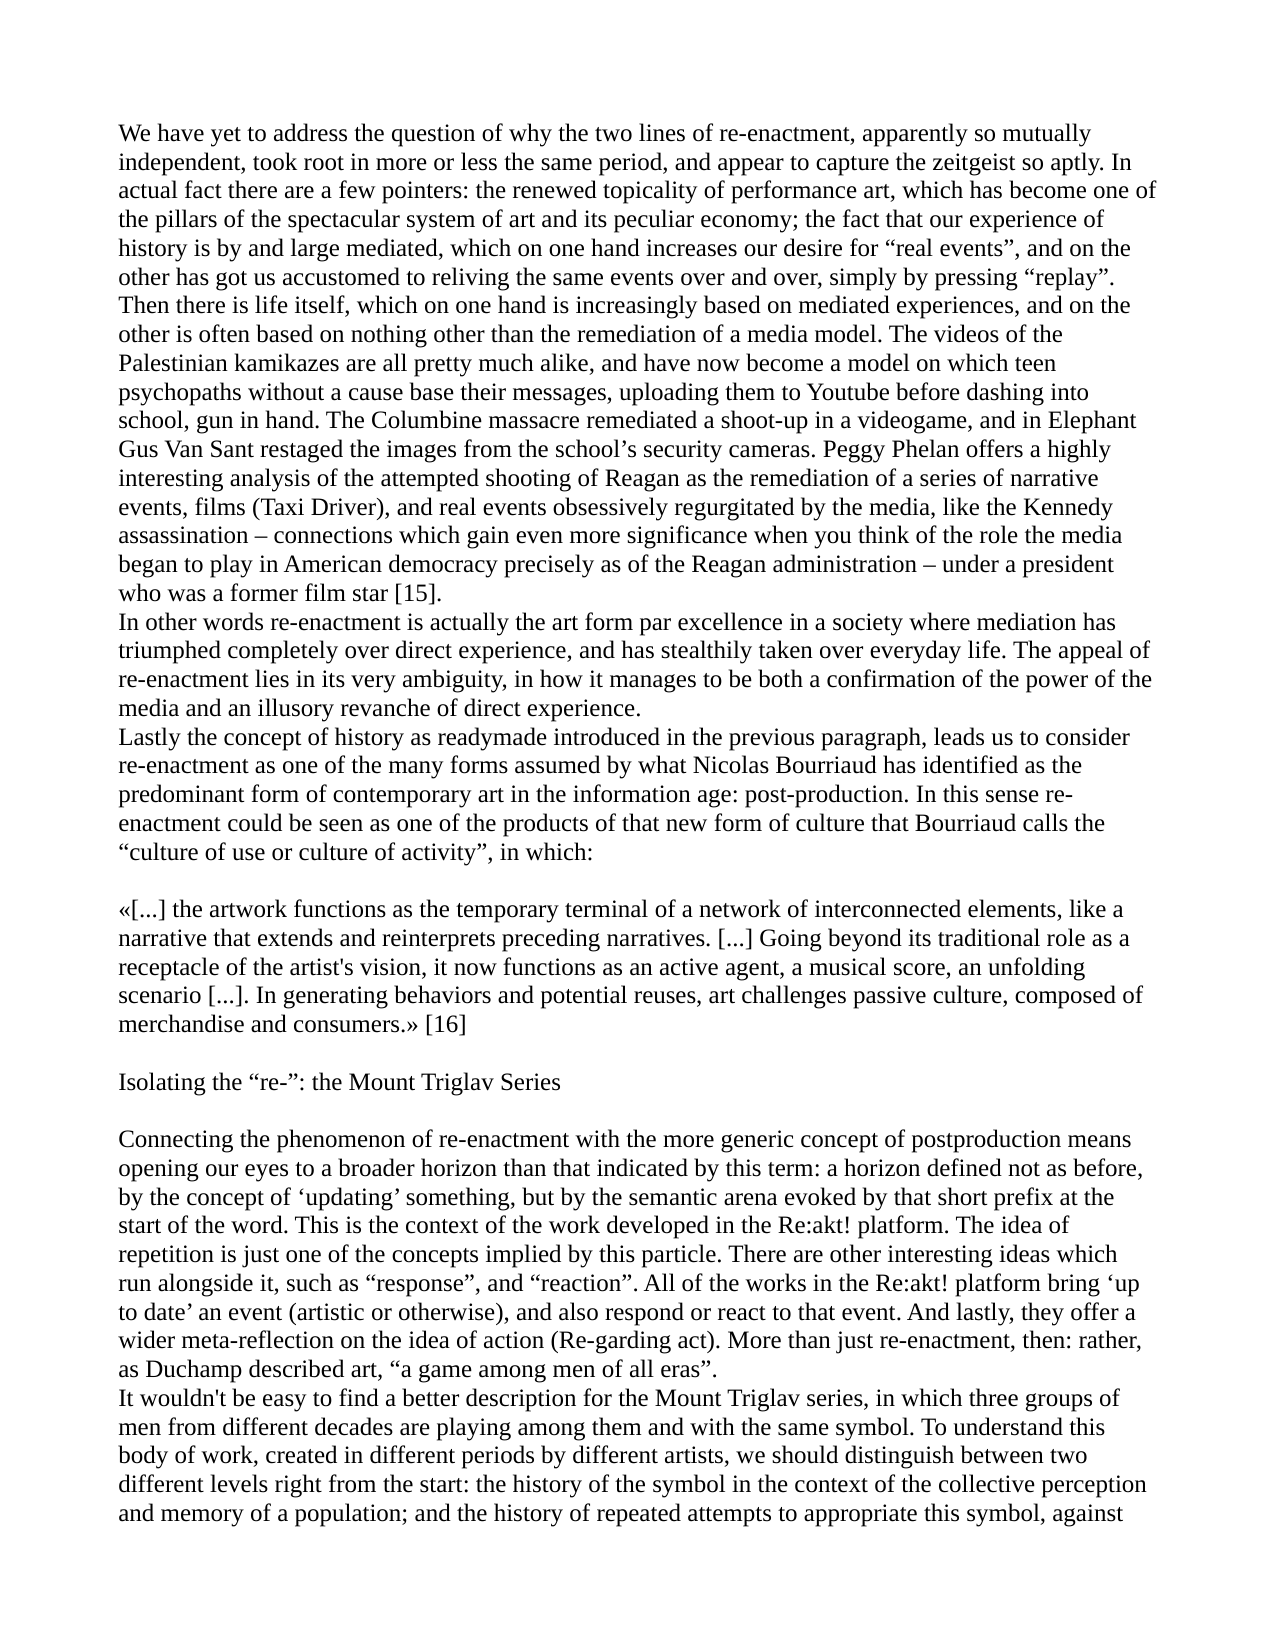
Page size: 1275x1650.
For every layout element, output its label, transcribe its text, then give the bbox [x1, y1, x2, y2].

text It wouldn't be easy to find a better description for the Mount Triglav series, in which three groups of men from different decades are playing among them and with the same symbol. To understand this body of work, created in different periods by different artists, we should distinguish between two different levels right from the start: the history of the symbol in the context of the collective perception and memory of a population; and the history of repeated attempts to appropriate this symbol, against [118, 1383, 1157, 1527]
text Connecting the phenomenon of re-enactment with the more generic concept of postproduction means opening our eyes to a broader horizon than that indicated by this term: a horizon defined not as before, by the concept of ‘updating’ something, but by the semantic arena evoked by that short prefix at the start of the word. This is the context of the work developed in the Re:akt! platform. The idea of repetition is just one of the concepts implied by this particle. There are other interesting ideas which run alongside it, such as “response”, and “reaction”. All of the works in the Re:akt! platform bring ‘up to date’ an event (artistic or otherwise), and also respond or react to that event. And lastly, they offer a wider meta-reflection on the idea of action (Re-garding act). More than just re-enactment, then: rather, as Duchamp described art, “a game among men of all eras”. [118, 1124, 1157, 1383]
text «[...] the artwork functions as the temporary terminal of a network of interconnected elements, like a narrative that extends and reinterprets preceding narratives. [...] Going beyond its traditional role as a receptacle of the artist's vision, it now functions as an active agent, a musical score, an unfolding scenario [...]. In generating behaviors and potential reuses, art challenges passive culture, composed of merchandise and consumers.» [16] [118, 894, 1157, 1038]
text In other words re-enactment is actually the art form par excellence in a society where mediation has triumphed completely over direct experience, and has stealthily taken over everyday life. The appeal of re-enactment lies in its very ambiguity, in how it manages to be both a confirmation of the power of the media and an illusory revanche of direct experience. [118, 607, 1157, 722]
text Isolating the “re-”: the Mount Triglav Series [118, 1067, 1157, 1096]
text Lastly the concept of history as readymade introduced in the previous paragraph, leads us to consider re-enactment as one of the many forms assumed by what Nicolas Bourriaud has identified as the predominant form of contemporary art in the information age: post-production. In this sense re-enactment could be seen as one of the products of that new form of culture that Bourriaud calls the “culture of use or culture of activity”, in which: [118, 722, 1157, 866]
text We have yet to address the question of why the two lines of re-enactment, apparently so mutually independent, took root in more or less the same period, and appear to capture the zeitgeist so aptly. In actual fact there are a few pointers: the renewed topicality of performance art, which has become one of the pillars of the spectacular system of art and its peculiar economy; the fact that our experience of history is by and large mediated, which on one hand increases our desire for “real events”, and on the other has got us accustomed to reliving the same events over and over, simply by pressing “replay”. Then there is life itself, which on one hand is increasingly based on mediated experiences, and on the other is often based on nothing other than the remediation of a media model. The videos of the Palestinian kamikazes are all pretty much alike, and have now become a model on which teen psychopaths without a cause base their messages, uploading them to Youtube before dashing into school, gun in hand. The Columbine massacre remediated a shoot-up in a videogame, and in Elephant Gus Van Sant restaged the images from the school’s security cameras. Peggy Phelan offers a highly interesting analysis of the attempted shooting of Reagan as the remediation of a series of narrative events, films (Taxi Driver), and real events obsessively regurgitated by the media, like the Kennedy assassination – connections which gain even more significance when you think of the role the media began to play in American democracy precisely as of the Reagan administration – under a president who was a former film star [15]. [118, 118, 1157, 607]
